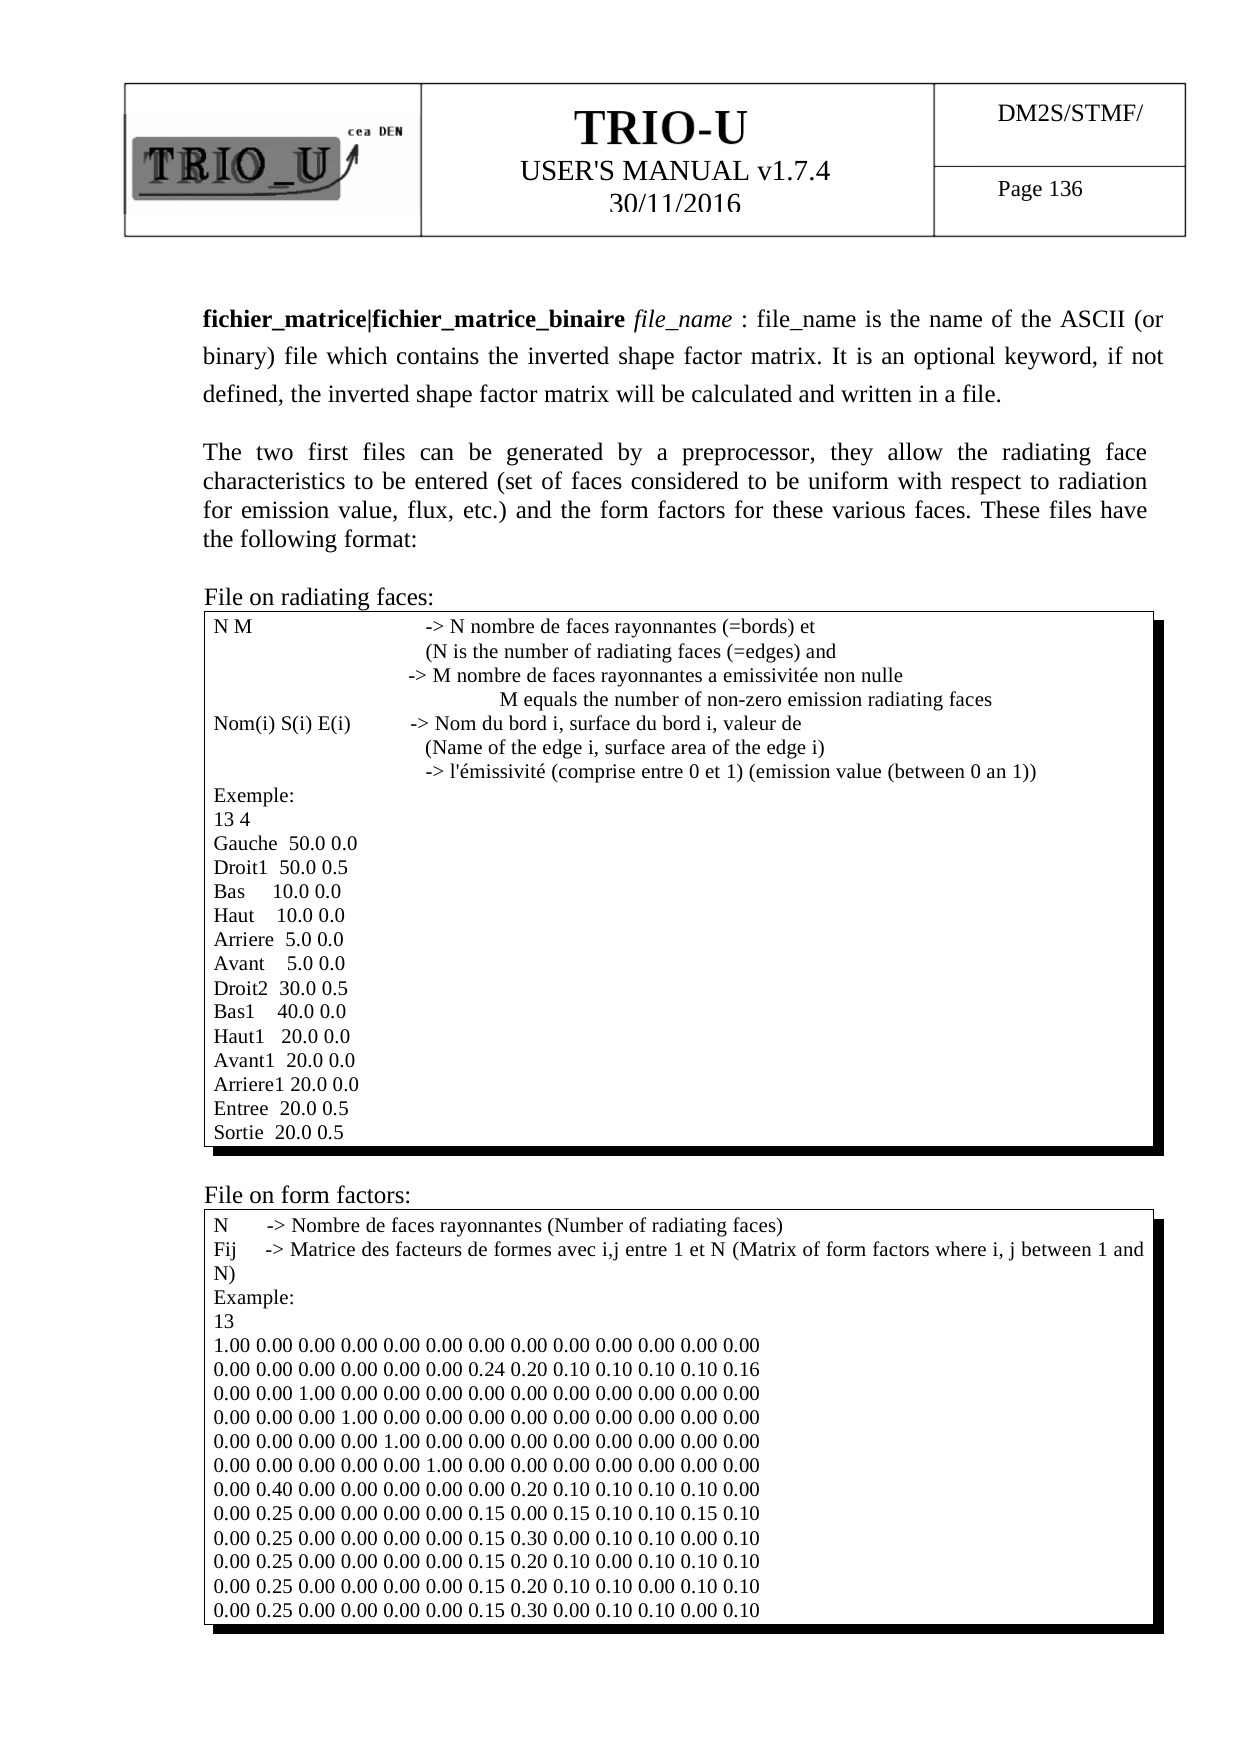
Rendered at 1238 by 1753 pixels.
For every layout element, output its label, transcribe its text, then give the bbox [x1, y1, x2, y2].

text Haut 10.0 0.0 [205, 900, 1153, 924]
text Exemple: [205, 780, 1153, 804]
text N -> Nombre de faces rayonnantes (Number of radiating faces) [205, 1210, 1153, 1233]
text Entree 20.0 0.5 [205, 1092, 1153, 1117]
text 0.00 0.00 0.00 0.00 0.00 0.00 0.24 0.20 0.10 0.10 0.10 0.10 0.16 [205, 1354, 1153, 1378]
text M equals the number of non-zero emission radiating faces [205, 683, 1153, 707]
text Avant1 20.0 0.0 [205, 1044, 1153, 1068]
text File on radiating faces: [204, 582, 1164, 611]
text 0.00 0.40 0.00 0.00 0.00 0.00 0.00 0.20 0.10 0.10 0.10 0.10 0.00 [205, 1474, 1153, 1498]
text 13 [205, 1306, 1153, 1330]
text 0.00 0.00 0.00 0.00 1.00 0.00 0.00 0.00 0.00 0.00 0.00 0.00 0.00 [205, 1426, 1153, 1450]
text fichier_matrice|fichier_matrice_binaire file_name : file_name is the name of the ASCII (or binary) file which contains the inverted shape factor matrix. It is an optional keyword, if not defined, the inverted shape factor matrix will be calculated and written in a file. [203, 295, 1165, 408]
text 0.00 0.00 1.00 0.00 0.00 0.00 0.00 0.00 0.00 0.00 0.00 0.00 0.00 [205, 1378, 1153, 1402]
text Example: [205, 1282, 1153, 1306]
text Gauche 50.0 0.0 [205, 828, 1153, 852]
text Haut1 20.0 0.0 [205, 1020, 1153, 1044]
text 1.00 0.00 0.00 0.00 0.00 0.00 0.00 0.00 0.00 0.00 0.00 0.00 0.00 [205, 1330, 1153, 1354]
text N M -> N nombre de faces rayonnantes (=bords) et [205, 612, 1153, 635]
text Arriere 5.0 0.0 [205, 924, 1153, 948]
text 13 4 [205, 804, 1153, 828]
text 0.00 0.25 0.00 0.00 0.00 0.00 0.15 0.30 0.00 0.10 0.10 0.00 0.10 [205, 1594, 1153, 1624]
text 0.00 0.00 0.00 0.00 0.00 1.00 0.00 0.00 0.00 0.00 0.00 0.00 0.00 [205, 1450, 1153, 1474]
text 0.00 0.25 0.00 0.00 0.00 0.00 0.15 0.00 0.15 0.10 0.10 0.15 0.10 [205, 1498, 1153, 1522]
text 0.00 0.25 0.00 0.00 0.00 0.00 0.15 0.20 0.10 0.10 0.00 0.10 0.10 [205, 1570, 1153, 1594]
text Avant 5.0 0.0 [205, 948, 1153, 972]
text File on form factors: [204, 1180, 1164, 1209]
text Bas1 40.0 0.0 [205, 996, 1153, 1020]
text -> l'émissivité (comprise entre 0 et 1) (emission value (between 0 an 1)) [205, 756, 1153, 780]
text (N is the number of radiating faces (=edges) and [205, 635, 1153, 659]
text Fij -> Matrice des facteurs de formes avec i,j entre 1 et N (Matrix of form factors where i, j between 1 and N) [205, 1233, 1153, 1282]
text 0.00 0.00 0.00 1.00 0.00 0.00 0.00 0.00 0.00 0.00 0.00 0.00 0.00 [205, 1402, 1153, 1426]
text Arriere1 20.0 0.0 [205, 1068, 1153, 1092]
text -> M nombre de faces rayonnantes a emissivitée non nulle [205, 659, 1153, 683]
text The two first files can be generated by a preprocessor, they allow the radiating face characteristics to be entered (set of faces considered to be uniform with respect to radiation for emission value, flux, etc.) and the form factors for these various faces. These files have the following format: [203, 437, 1149, 553]
text 0.00 0.25 0.00 0.00 0.00 0.00 0.15 0.20 0.10 0.00 0.10 0.10 0.10 [205, 1546, 1153, 1570]
text 0.00 0.25 0.00 0.00 0.00 0.00 0.15 0.30 0.00 0.10 0.10 0.00 0.10 [205, 1522, 1153, 1546]
text Sortie 20.0 0.5 [205, 1117, 1153, 1146]
text Bas 10.0 0.0 [205, 876, 1153, 900]
text Nom(i) S(i) E(i) -> Nom du bord i, surface du bord i, valeur de (Name of the edge i, surface area of the edge i) [205, 707, 1153, 756]
text Droit1 50.0 0.5 [205, 852, 1153, 876]
text Droit2 30.0 0.5 [205, 972, 1153, 996]
